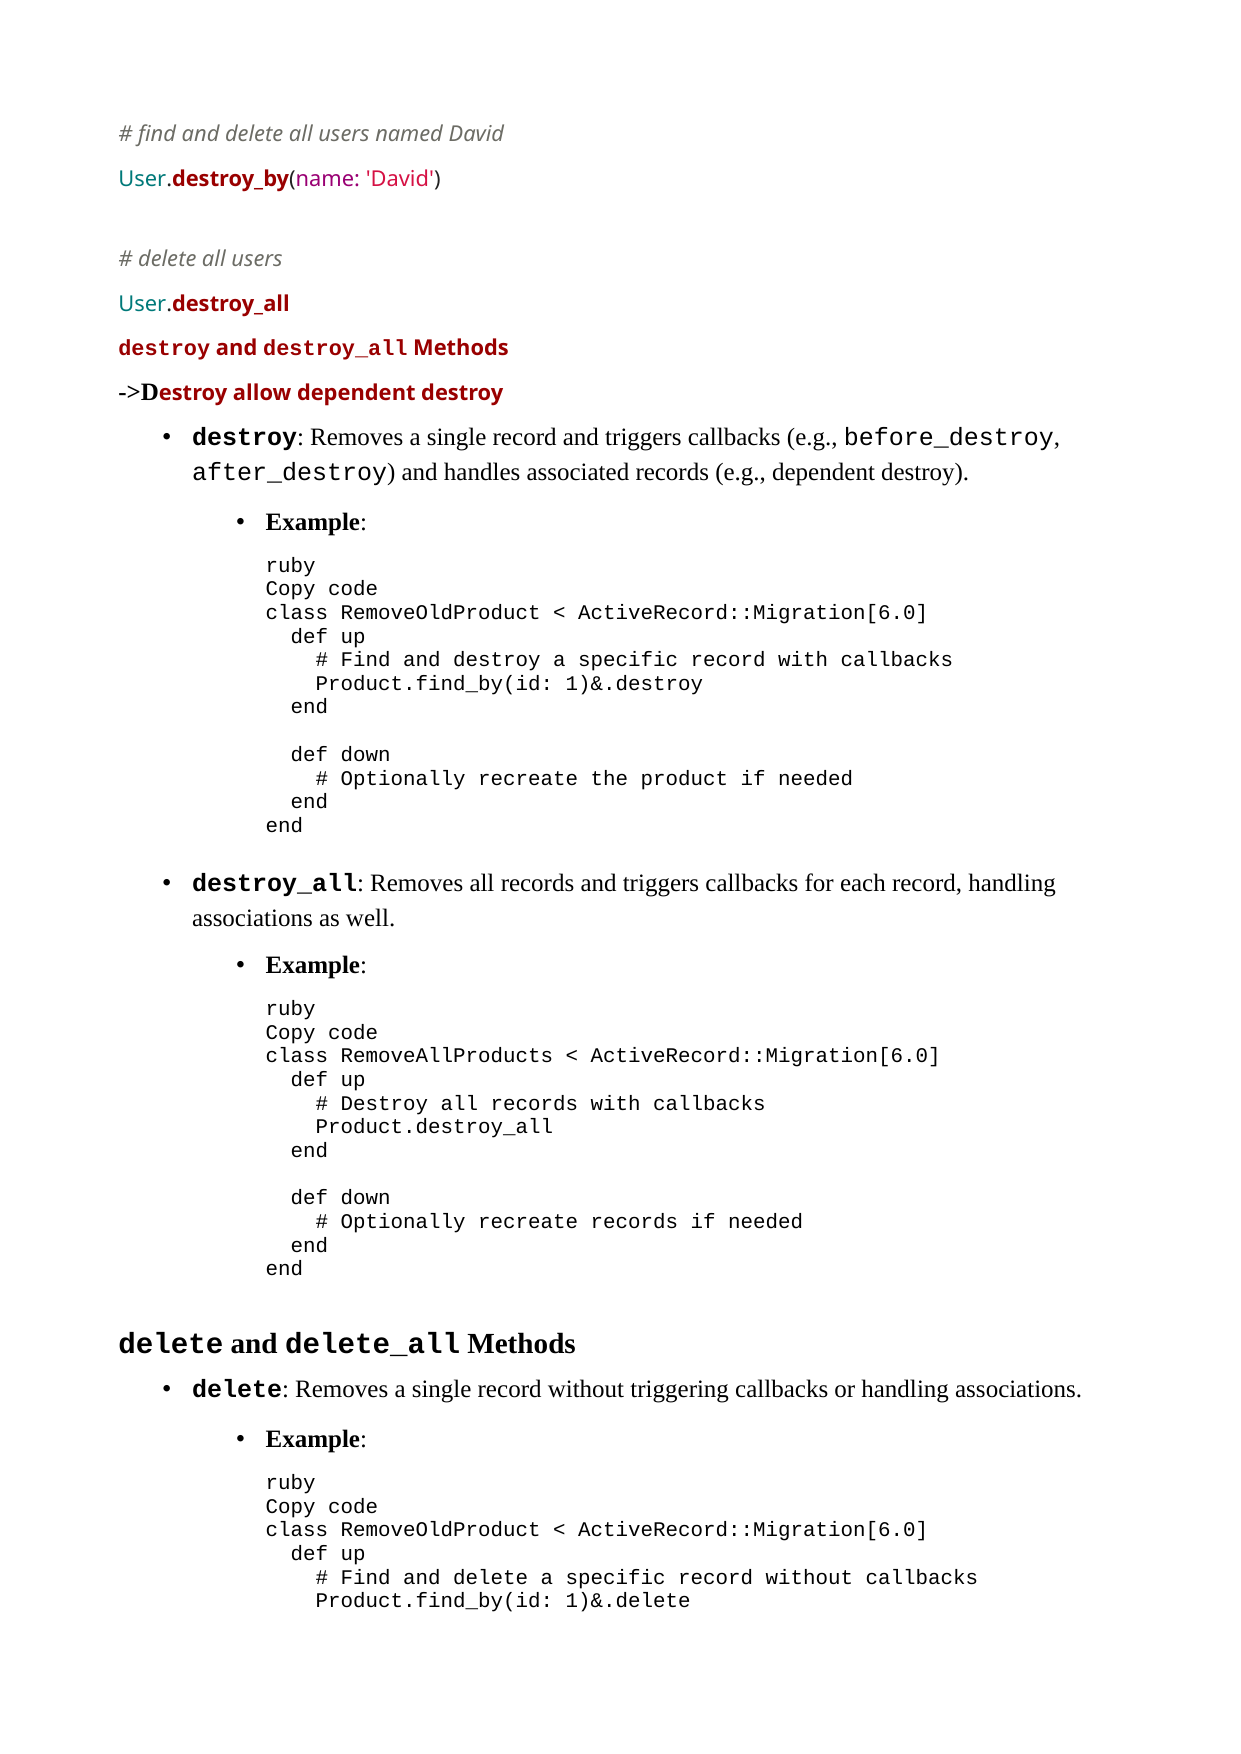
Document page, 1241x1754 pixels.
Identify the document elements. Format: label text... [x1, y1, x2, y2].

list end [236, 791, 1122, 815]
list class RemoveOldProduct < ActiveRecord::Migration[6.0] [236, 1519, 1122, 1543]
list Product.find_by(id: 1)&.destroy [236, 673, 1122, 697]
list end [236, 815, 1122, 838]
subtitle delete and delete_all Methods [118, 1326, 1122, 1362]
list class RemoveOldProduct < ActiveRecord::Migration[6.0] [236, 602, 1122, 626]
list destroy_all: Removes all records and triggers callbacks for each record, handling associations as well. [162, 868, 1122, 932]
list Copy code [236, 578, 1122, 602]
list def down [236, 744, 1122, 767]
list Example: [236, 507, 1122, 536]
list # Optionally recreate the product if needed [236, 767, 1122, 791]
list def up [236, 1543, 1122, 1567]
list destroy: Removes a single record and triggers callbacks (e.g., before_destroy, after_destroy) and handles associated records (e.g., dependent destroy). [162, 422, 1122, 488]
list def up [236, 626, 1122, 649]
list ruby [236, 1472, 1122, 1496]
list # Optionally recreate records if needed [236, 1211, 1122, 1235]
list end [236, 1235, 1122, 1258]
list # Find and destroy a specific record with callbacks [236, 649, 1122, 673]
text ->Destroy allow dependent destroy [118, 377, 1122, 407]
list end [236, 1140, 1122, 1164]
subtitle destroy and destroy_all Methods [118, 332, 1122, 362]
list ruby [236, 998, 1122, 1022]
text User.destroy_all [118, 288, 1122, 317]
list def down [236, 1187, 1122, 1211]
list ruby [236, 555, 1122, 578]
list def up [236, 1069, 1122, 1093]
text # find and delete all users named David [118, 118, 1122, 148]
list Product.destroy_all [236, 1116, 1122, 1140]
list class RemoveAllProducts < ActiveRecord::Migration[6.0] [236, 1046, 1122, 1069]
list Copy code [236, 1022, 1122, 1046]
list end [236, 1258, 1122, 1282]
list delete: Removes a single record without triggering callbacks or handling associations. [162, 1374, 1122, 1405]
list # Find and delete a specific record without callbacks [236, 1567, 1122, 1590]
list end [236, 697, 1122, 720]
text # delete all users [118, 243, 1122, 273]
list Copy code [236, 1496, 1122, 1519]
list Example: [236, 951, 1122, 979]
text User.destroy_by(name: 'David') [118, 163, 1122, 193]
list Example: [236, 1424, 1122, 1453]
list Product.find_by(id: 1)&.delete [236, 1590, 1122, 1614]
list # Destroy all records with callbacks [236, 1093, 1122, 1116]
